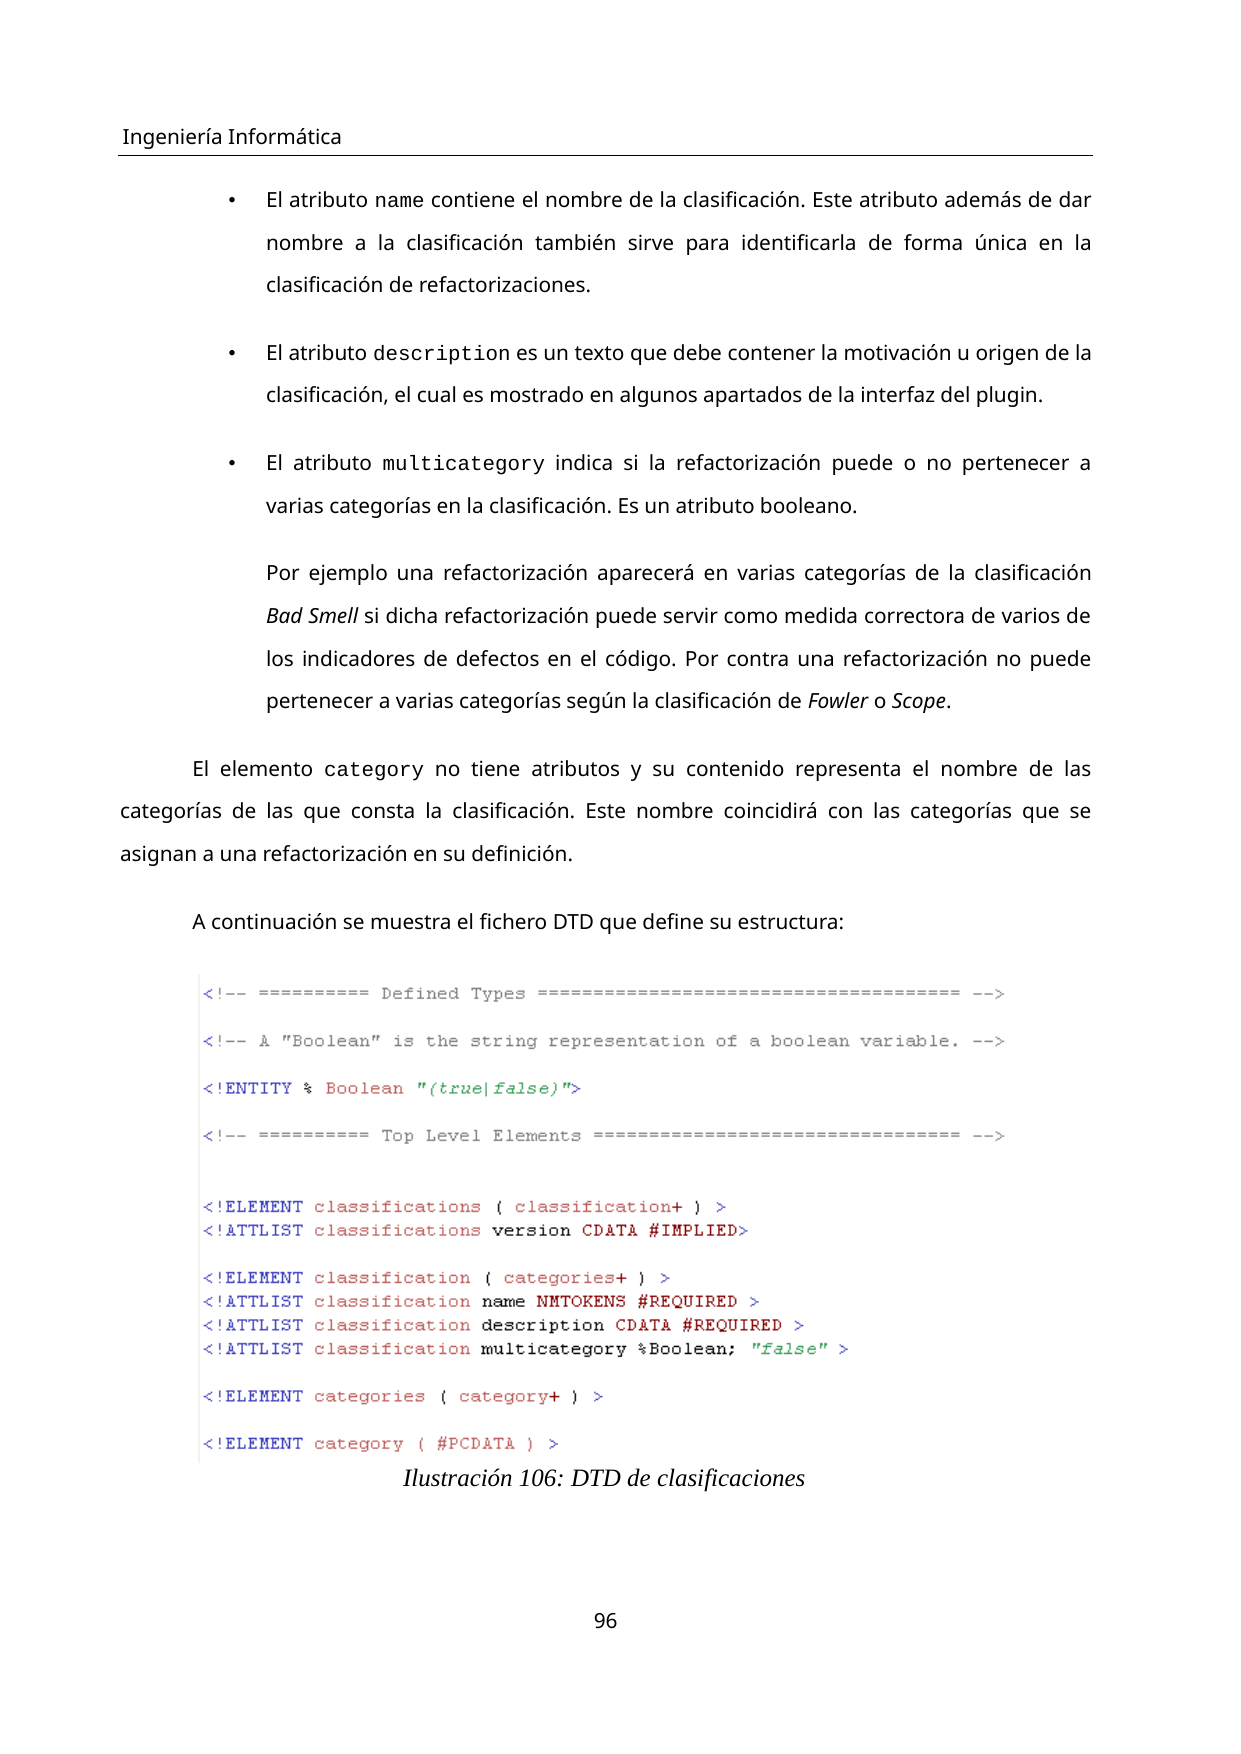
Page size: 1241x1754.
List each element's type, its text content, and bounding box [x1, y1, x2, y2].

list El atributo name contiene el nombre de la clasificación. Este atributo además de dar nombre a la clasificación también sirve para identificarla de forma única en la clasificación de refactorizaciones. [228, 185, 1093, 299]
list El atributo description es un texto que debe contener la motivación u origen de la clasificación, el cual es mostrado en algunos apartados de la interfaz del plugin. [228, 338, 1093, 409]
text Ilustración 106: DTD de clasificaciones [197, 1463, 1013, 1492]
list Por ejemplo una refactorización aparecerá en varias categorías de la clasificación Bad Smell si dicha refactorización puede servir como medida correctora de varios de los indicadores de defectos en el código. Por contra una refactorización no puede pertenecer a varias categorías según la clasificación de Fowler o Scope. [228, 558, 1093, 715]
text A continuación se muestra el fichero DTD que define su estructura: [120, 907, 1093, 935]
list El atributo multicategory indica si la refactorización puede o no pertenecer a varias categorías en la clasificación. Es un atributo booleano. [228, 448, 1093, 519]
text El elemento category no tiene atributos y su contenido representa el nombre de las categorías de las que consta la clasificación. Este nombre coincidirá con las categorías que se asignan a una refactorización en su definición. [120, 754, 1093, 868]
picture [197, 974, 1014, 1463]
